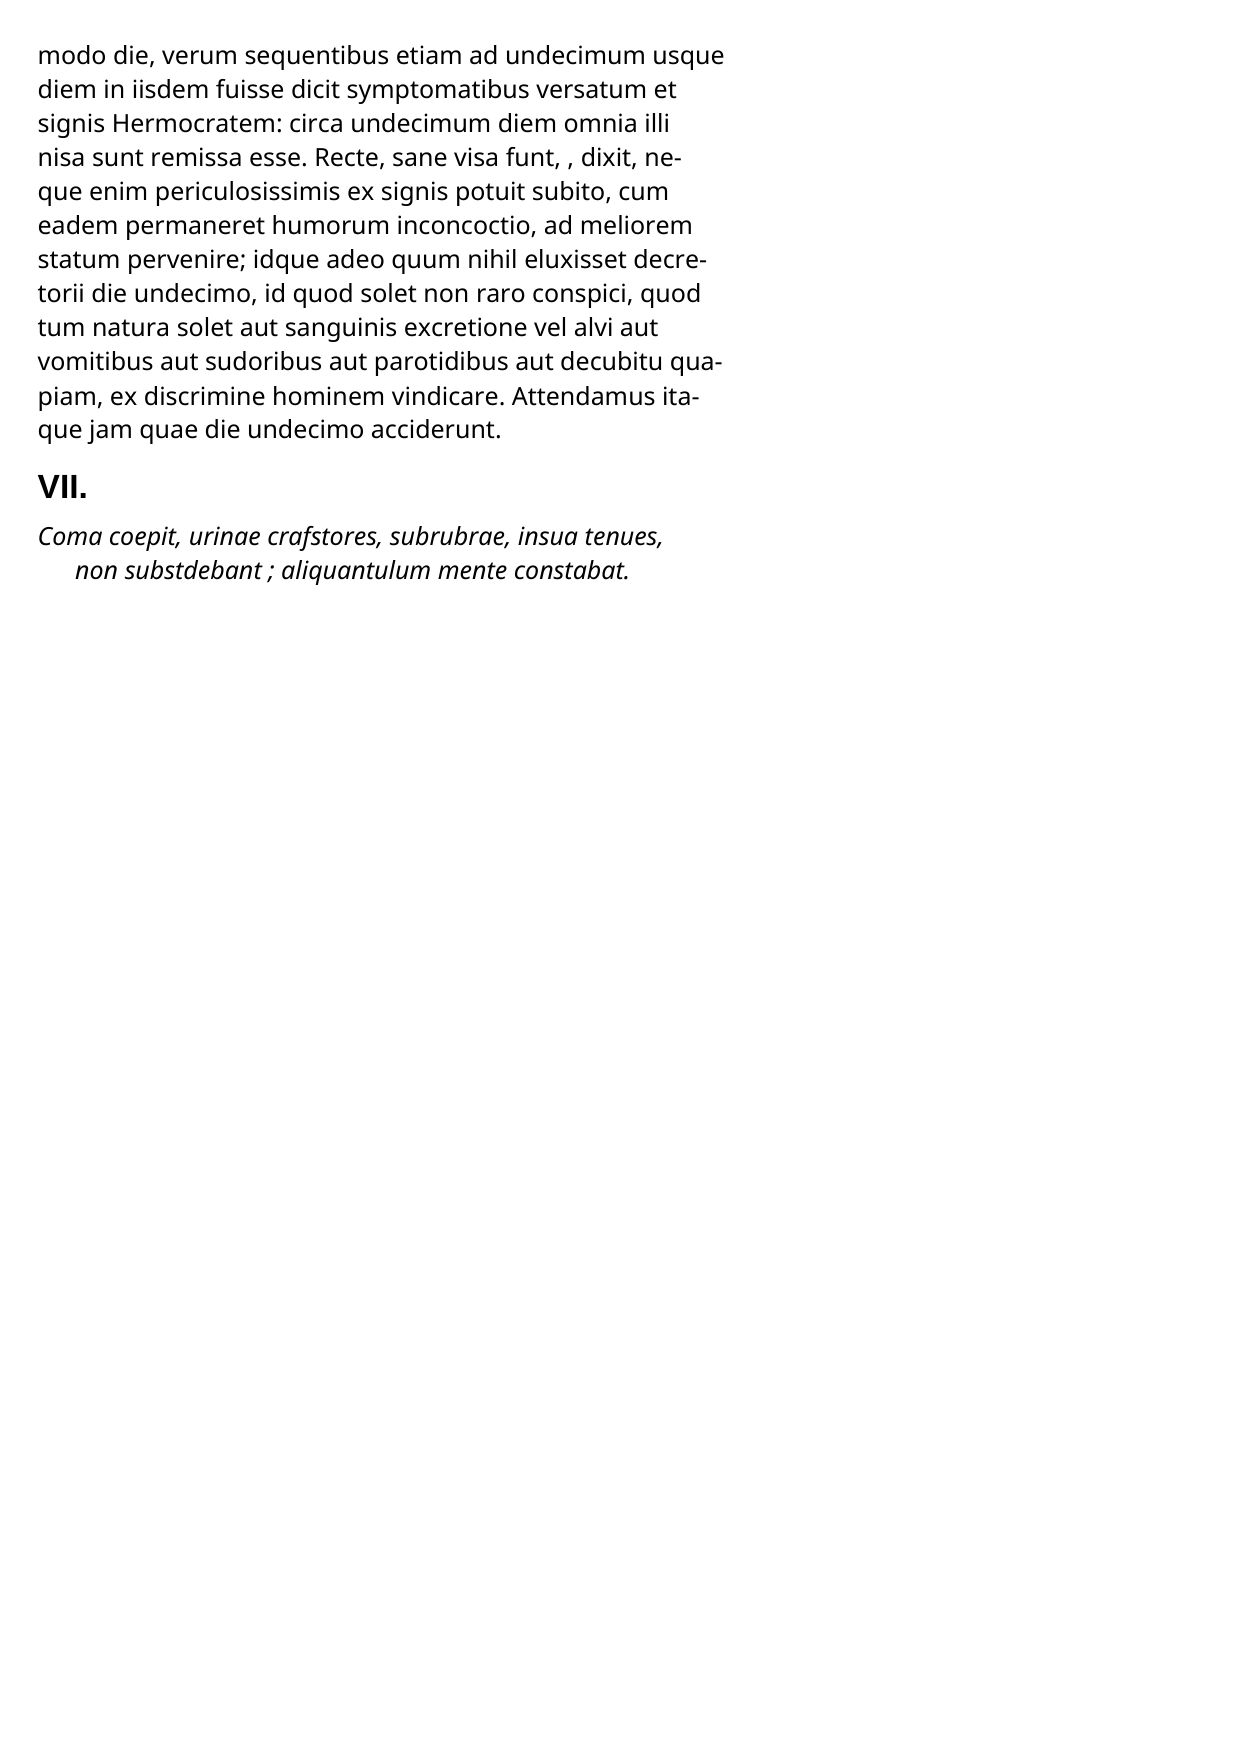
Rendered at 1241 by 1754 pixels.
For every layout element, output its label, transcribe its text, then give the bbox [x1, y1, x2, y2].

text Coma coepit, urinae crafstores, subrubrae, insua tenues, non substdebant ; aliquantulum mente constabat. [37, 518, 1203, 586]
text modo die, verum sequentibus etiam ad undecimum usque diem in iisdem fuisse dicit symptomatibus versatum et signis Hermocratem: circa undecimum diem omnia illi nisa sunt remissa esse. Recte, sane visa funt, , dixit, ne- que enim periculosissimis ex signis potuit subito, cum eadem permaneret humorum inconcoctio, ad meliorem statum pervenire; idque adeo quum nihil eluxisset decre- torii die undecimo, id quod solet non raro conspici, quod tum natura solet aut sanguinis excretione vel alvi aut vomitibus aut sudoribus aut parotidibus aut decubitu qua- piam, ex discrimine hominem vindicare. Attendamus ita- que jam quae die undecimo acciderunt. [37, 37, 1203, 446]
subtitle VII. [37, 467, 1203, 506]
